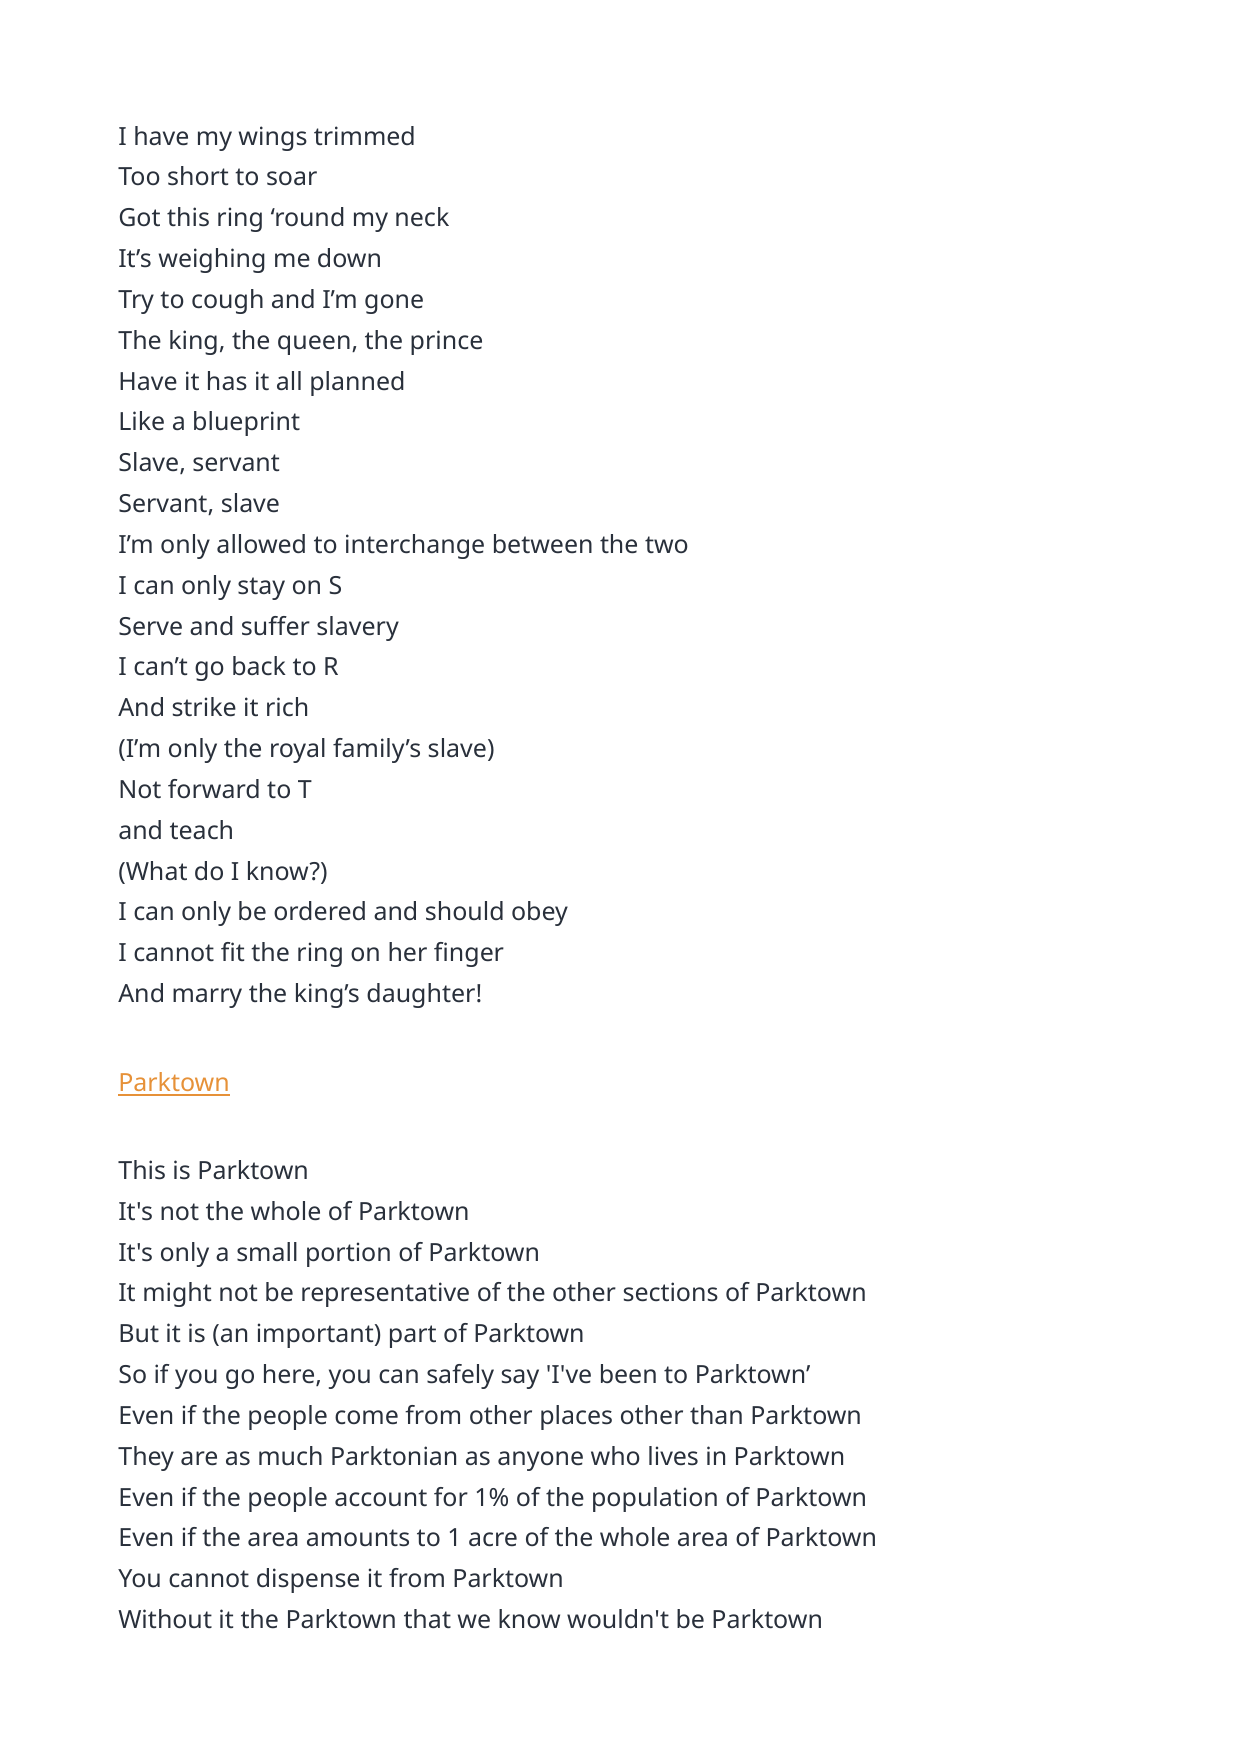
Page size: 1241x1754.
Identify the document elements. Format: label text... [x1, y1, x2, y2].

text This is Parktown It's not the whole of Parktown It's only a small portion of Parktown It might not be representative of the other sections of Parktown But it is (an important) part of Parktown So if you go here, you can safely say 'I've been to Parktown’ Even if the people come from other places other than Parktown They are as much Parktonian as anyone who lives in Parktown Even if the people account for 1% of the population of Parktown Even if the area amounts to 1 acre of the whole area of Parktown You cannot dispense it from Parktown Without it the Parktown that we know wouldn't be Parktown [118, 1112, 1122, 1636]
text I have my wings trimmed Too short to soar Got this ring ‘round my neck It’s weighing me down Try to cough and I’m gone The king, the queen, the prince Have it has it all planned Like a blueprint Slave, servant Servant, slave I’m only allowed to interchange between the two I can only stay on S Serve and suffer slavery I can’t go back to R And strike it rich (I’m only the royal family’s slave) Not forward to T and teach (What do I know?) I can only be ordered and should obey I cannot fit the ring on her finger And marry the king’s daughter! [118, 118, 1122, 1010]
subtitle Parktown [118, 1065, 1122, 1099]
